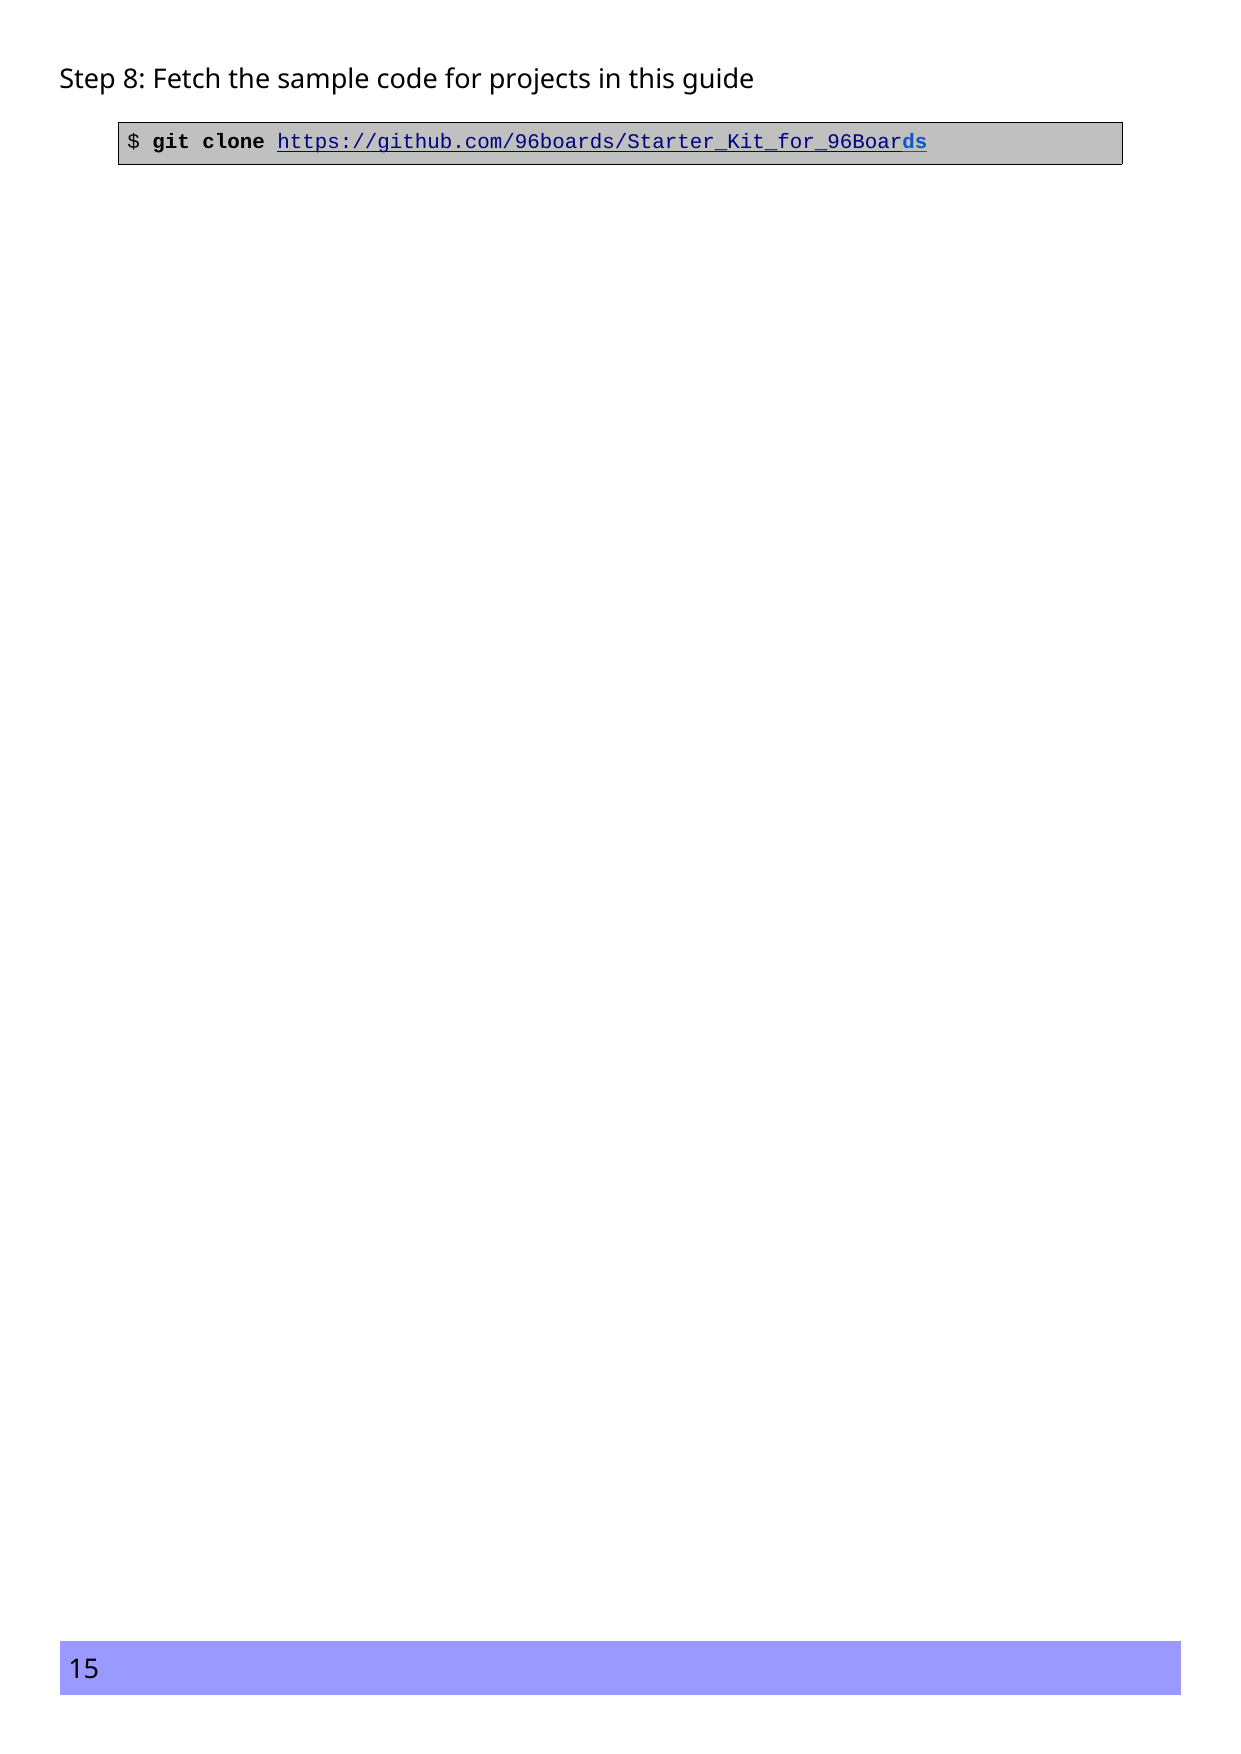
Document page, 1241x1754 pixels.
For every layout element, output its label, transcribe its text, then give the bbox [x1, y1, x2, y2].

text Step 8: Fetch the sample code for projects in this guide [59, 59, 1181, 96]
text $ git clone https://github.com/96boards/Starter_Kit_for_96Boards [119, 123, 1122, 164]
